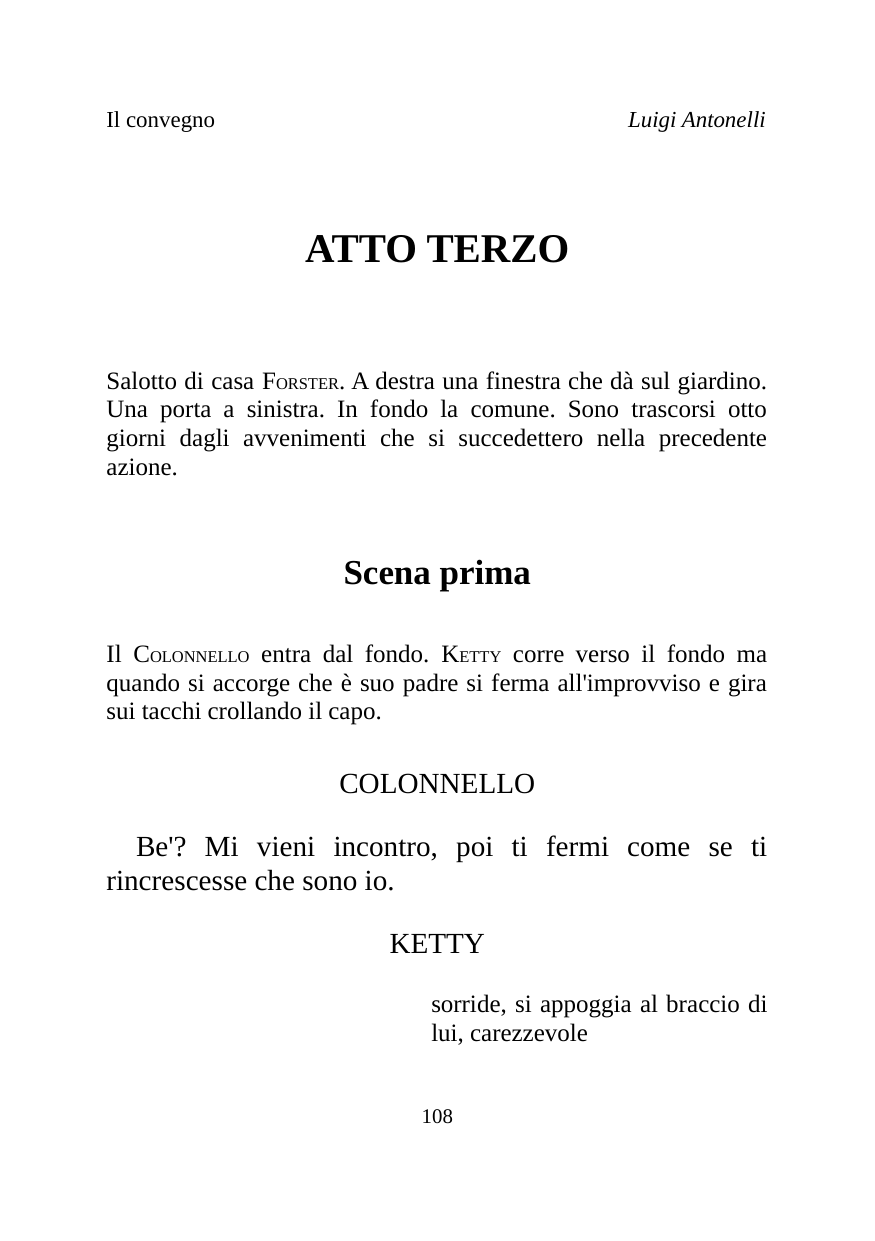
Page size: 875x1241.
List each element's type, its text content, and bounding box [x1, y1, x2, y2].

subtitle Scena prima [106, 552, 768, 592]
subtitle ATTO TERZO [106, 224, 768, 271]
text COLONNELLO [106, 766, 768, 800]
text sorride, si appoggia al braccio di lui, carezzevole [431, 989, 768, 1047]
text Il Colonnello entra dal fondo. Ketty corre verso il fondo ma quando si accorge che è suo padre si ferma all'improvviso e gira sui tacchi crollando il capo. [106, 639, 768, 725]
text KETTY [106, 926, 768, 959]
text Be'? Mi vieni incontro, poi ti fermi come se ti rincrescesse che sono io. [106, 829, 768, 897]
text Salotto di casa Forster. A destra una finestra che dà sul giardino. Una porta a sinistra. In fondo la comune. Sono trascorsi otto giorni dagli avvenimenti che si succedettero nella precedente azione. [106, 366, 768, 481]
